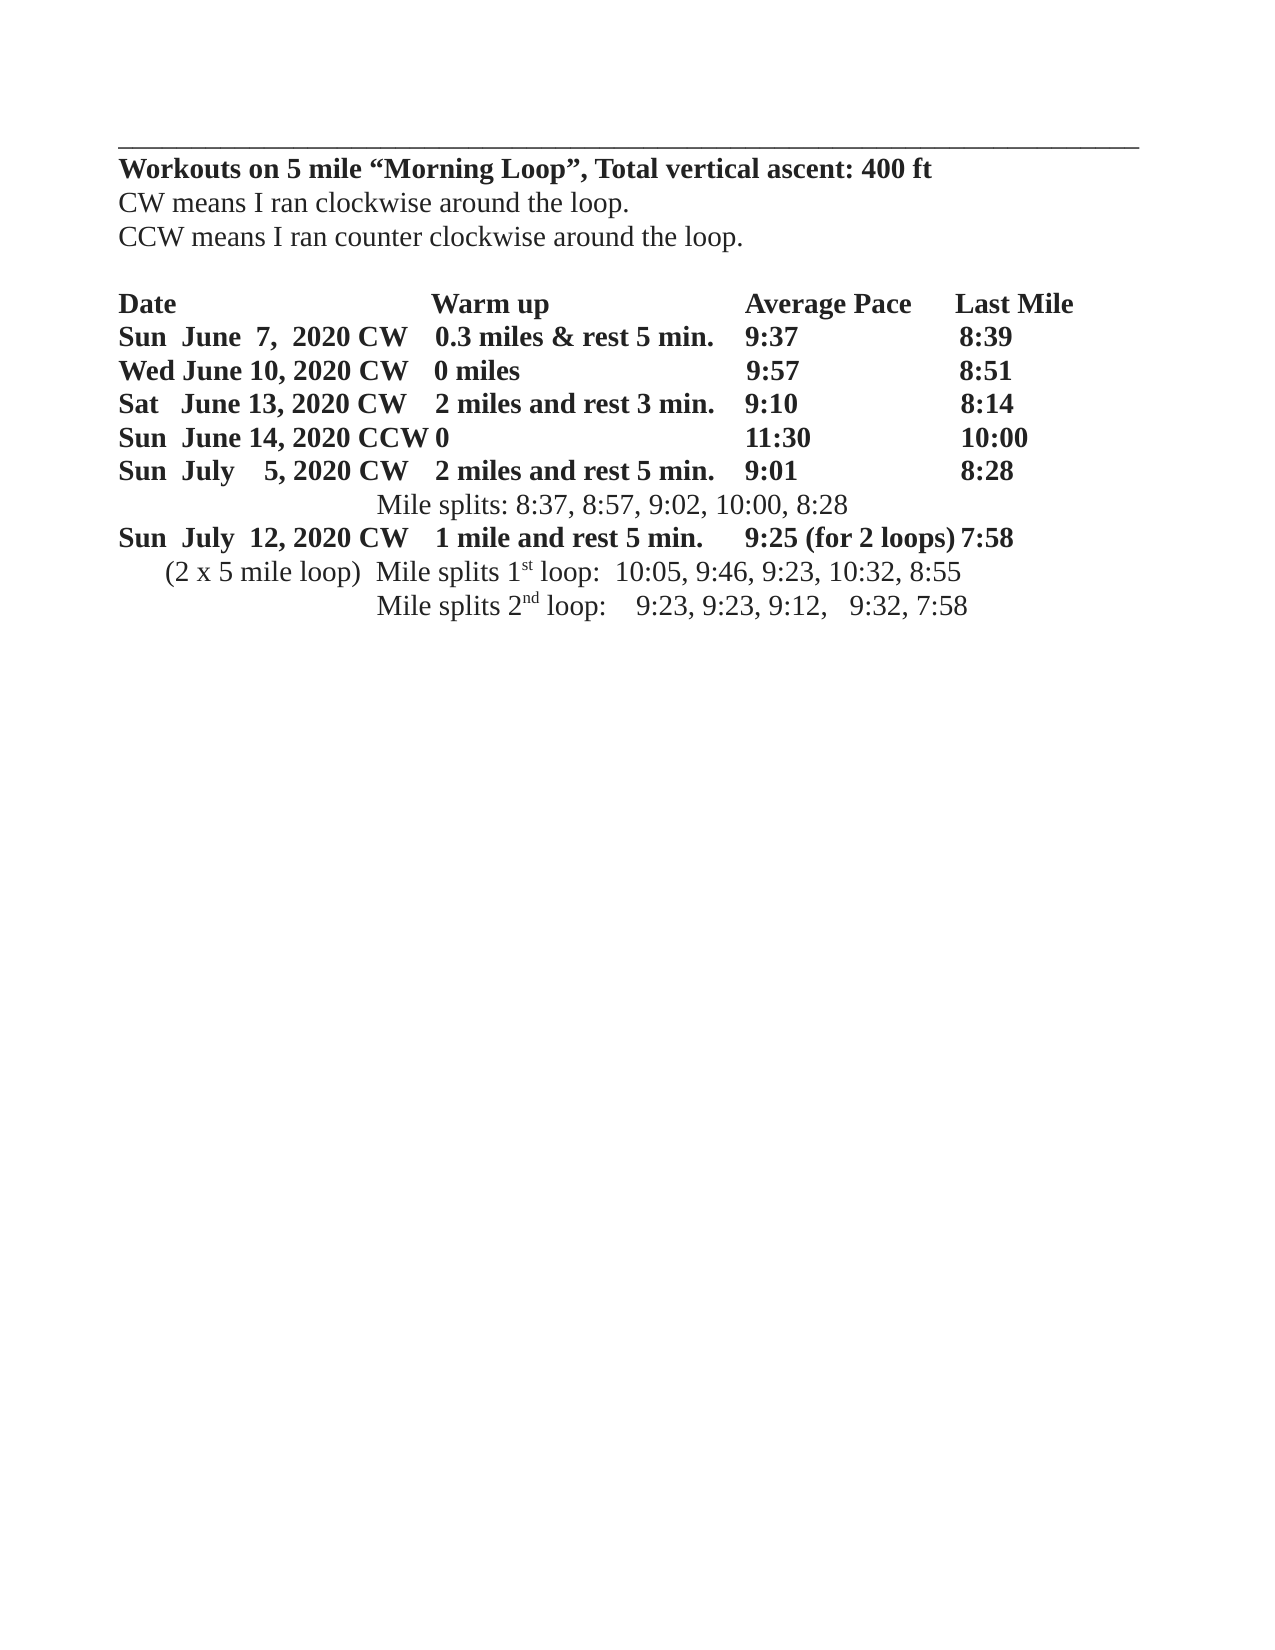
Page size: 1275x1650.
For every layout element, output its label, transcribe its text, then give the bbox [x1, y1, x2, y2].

text Sun June 14, 2020 CCW 0 11:30 10:00 [118, 420, 1161, 453]
text CW means I ran clockwise around the loop. [118, 185, 1161, 219]
text Sat June 13, 2020 CW 2 miles and rest 3 min. 9:10 8:14 [118, 386, 1161, 420]
text Wed June 10, 2020 CW 0 miles 9:57 8:51 [118, 353, 1161, 386]
text Sun July 5, 2020 CW 2 miles and rest 5 min. 9:01 8:28 Mile splits: 8:37, 8:57, 9:02, 10:00, 8:28 Sun July 12, 2020 CW 1 mile and rest 5 min. 9:25 (for 2 loops) 7:58 (2 x 5 mile loop) Mile splits 1st loop: 10:05, 9:46, 9:23, 10:32, 8:55 [118, 453, 1161, 588]
text Date Warm up Average Pace Last Mile [118, 286, 1161, 319]
text CCW means I ran counter clockwise around the loop. [118, 219, 1161, 252]
text Mile splits 2nd loop: 9:23, 9:23, 9:12, 9:32, 7:58 [118, 588, 1161, 621]
text ______________________________________________________________________ [118, 118, 1161, 152]
text Workouts on 5 mile “Morning Loop”, Total vertical ascent: 400 ft [118, 152, 1161, 185]
text Sun June 7, 2020 CW 0.3 miles & rest 5 min. 9:37 8:39 [118, 319, 1161, 353]
